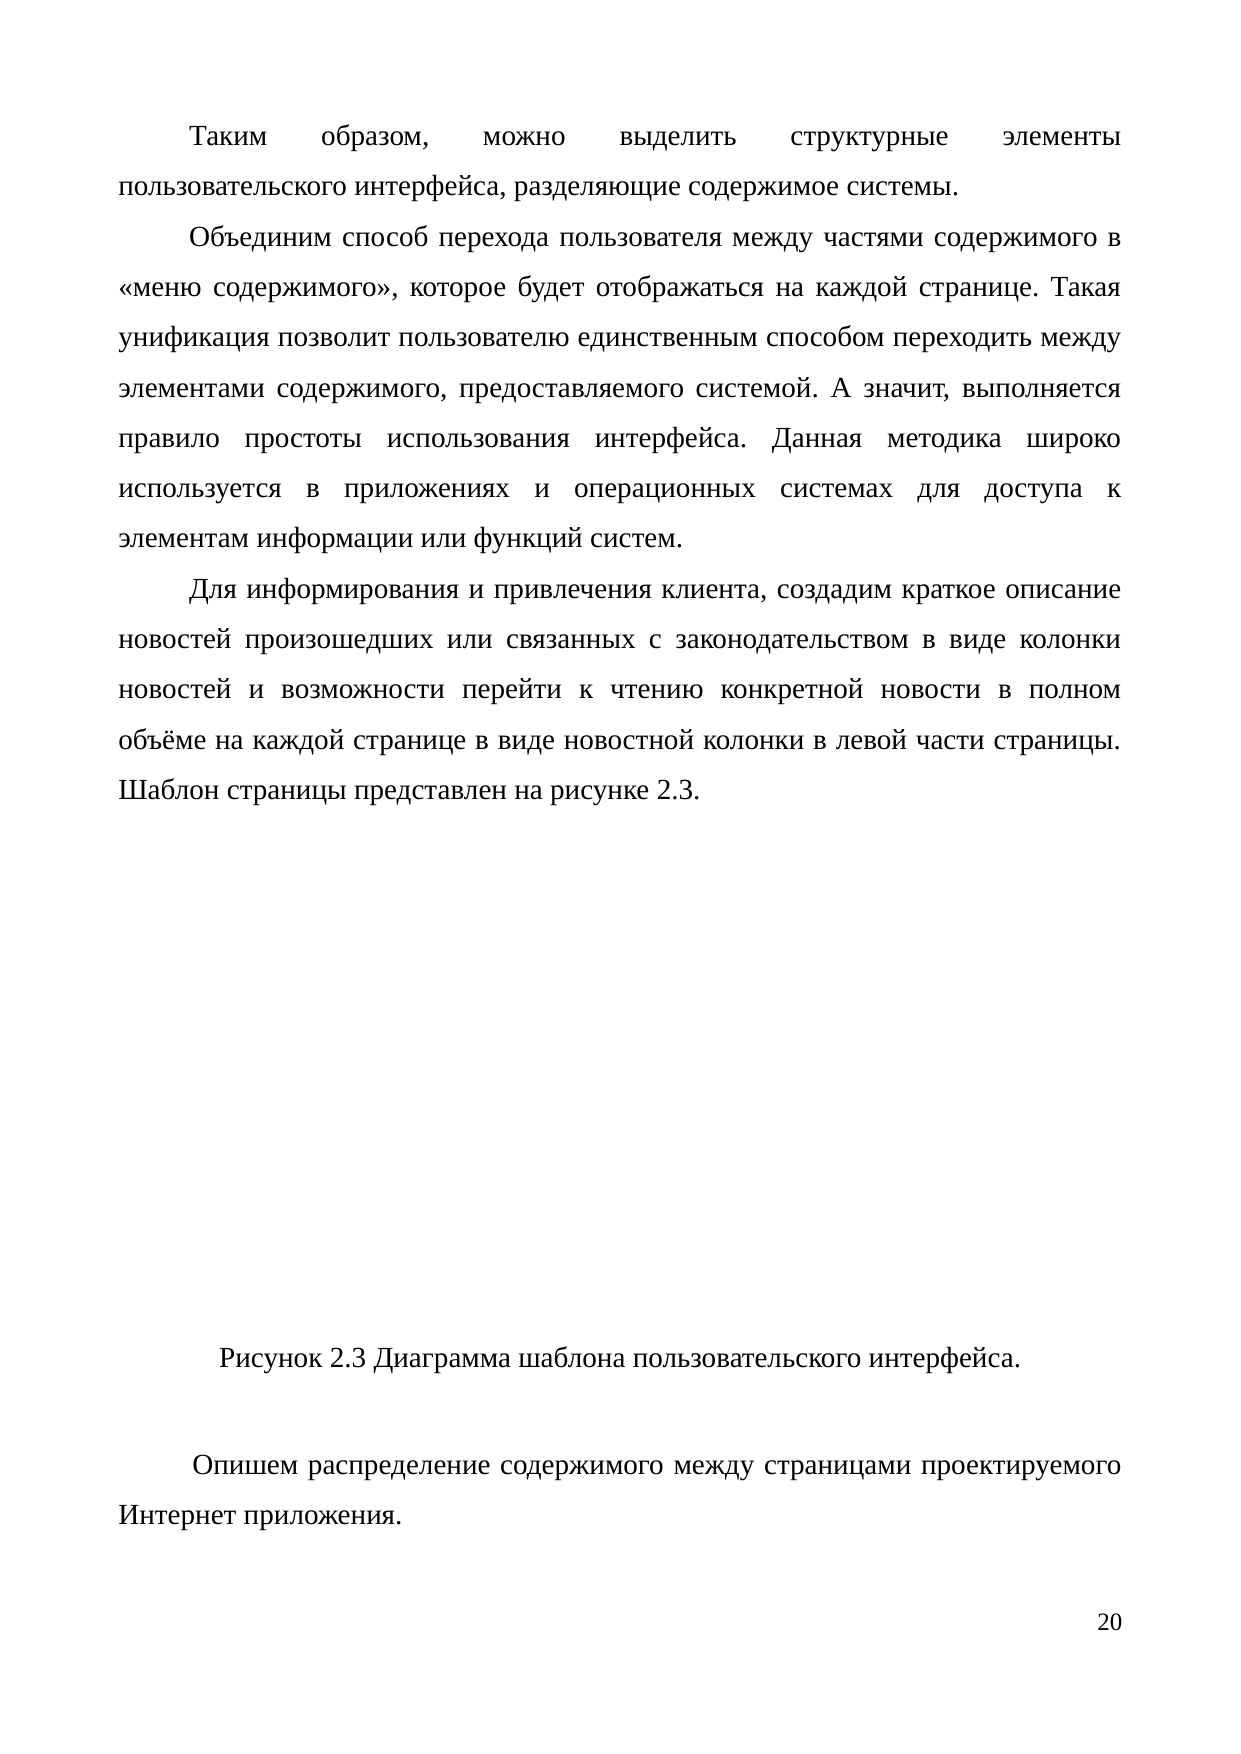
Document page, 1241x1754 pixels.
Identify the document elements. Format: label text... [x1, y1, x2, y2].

text Опишем распределение содержимого между страницами проектируемого Интернет приложения. [118, 1373, 1122, 1531]
text Рисунок 2.3 Диаграмма шаблона пользовательского интерфейса. [118, 864, 1122, 1373]
text [118, 822, 1122, 864]
text Таким образом, можно выделить структурные элементы пользовательского интерфейса, разделяющие содержимое системы. [118, 118, 1122, 202]
text Объединим способ перехода пользователя между частями содержимого в «меню содержимого», которое будет отображаться на каждой странице. Такая унификация позволит пользователю единственным способом переходить между элементами содержимого, предоставляемого системой. А значит, выполняется правило простоты использования интерфейса. Данная методика широко используется в приложениях и операционных системах для доступа к элементам информации или функций систем. [118, 219, 1122, 554]
text Для информирования и привлечения клиента, создадим краткое описание новостей произошедших или связанных с законодательством в виде колонки новостей и возможности перейти к чтению конкретной новости в полном объёме на каждой странице в виде новостной колонки в левой части страницы. Шаблон страницы представлен на рисунке 2.3. [118, 571, 1122, 806]
